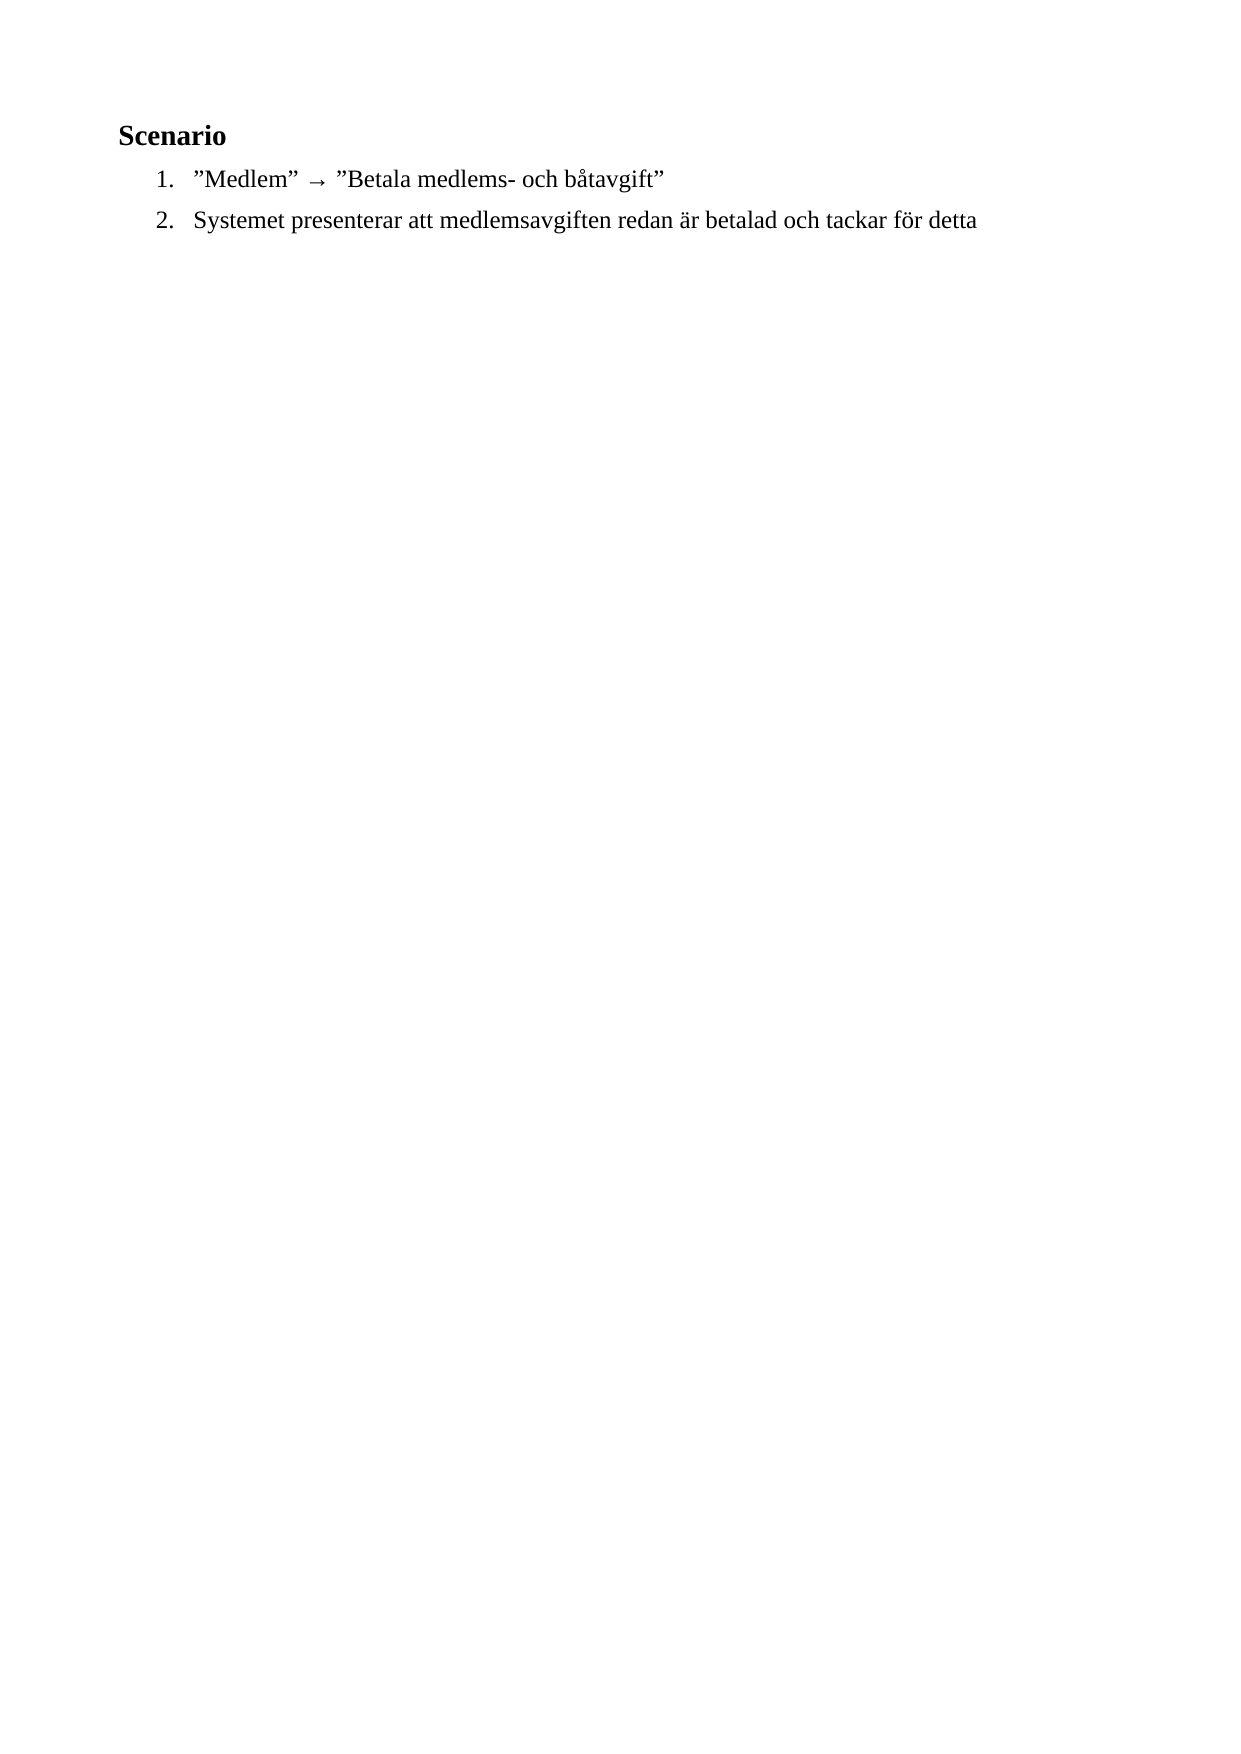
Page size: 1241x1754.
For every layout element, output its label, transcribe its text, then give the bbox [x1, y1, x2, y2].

subtitle Scenario [118, 118, 1122, 152]
list ”Medlem” → ”Betala medlems- och båtavgift” [156, 164, 1122, 193]
list Systemet presenterar att medlemsavgiften redan är betalad och tackar för detta [156, 205, 1122, 234]
